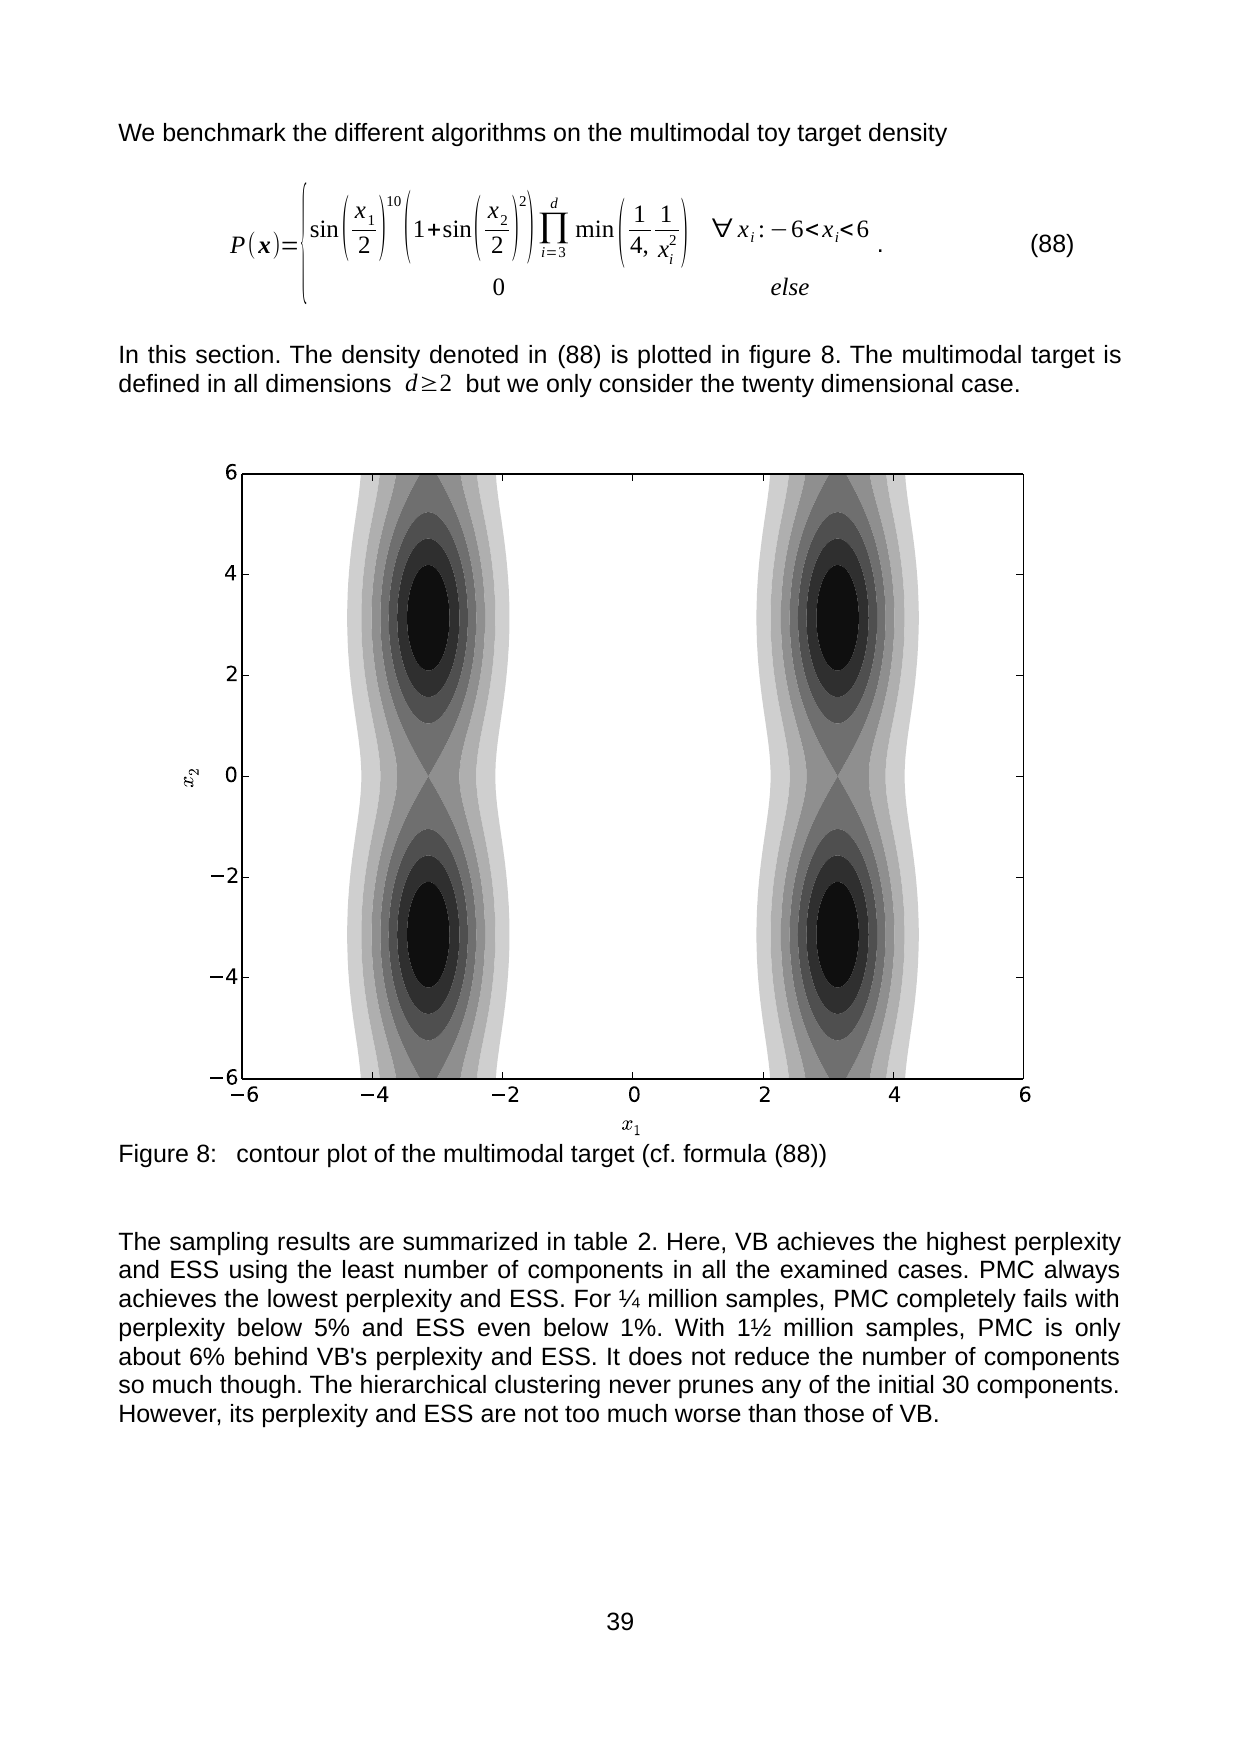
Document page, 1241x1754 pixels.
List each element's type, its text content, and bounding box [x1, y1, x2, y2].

table_header (88) [1024, 176, 1123, 311]
text We benchmark the different algorithms on the multimodal toy target density [118, 118, 1122, 147]
table_header . [217, 176, 1024, 311]
text Figure 8: contour plot of the multimodal target (cf. formula (88)) [118, 426, 1122, 1167]
text The sampling results are summarized in table 2. Here, VB achieves the highest perplexity and ESS using the least number of components in all the examined cases. PMC always achieves the lowest perplexity and ESS. For ¼ million samples, PMC completely fails with perplexity below 5% and ESS even below 1%. With 1½ million samples, PMC is only about 6% behind VB's perplexity and ESS. It does not reduce the number of components so much though. The hierarchical clustering never prunes any of the initial 30 components. However, its perplexity and ESS are not too much worse than those of VB. [118, 1226, 1122, 1428]
table_header [118, 176, 217, 311]
text In this section. The density denoted in (88) is plotted in figure 8. The multimodal target is defined in all dimensions but we only consider the twenty dimensional case. [118, 340, 1122, 398]
